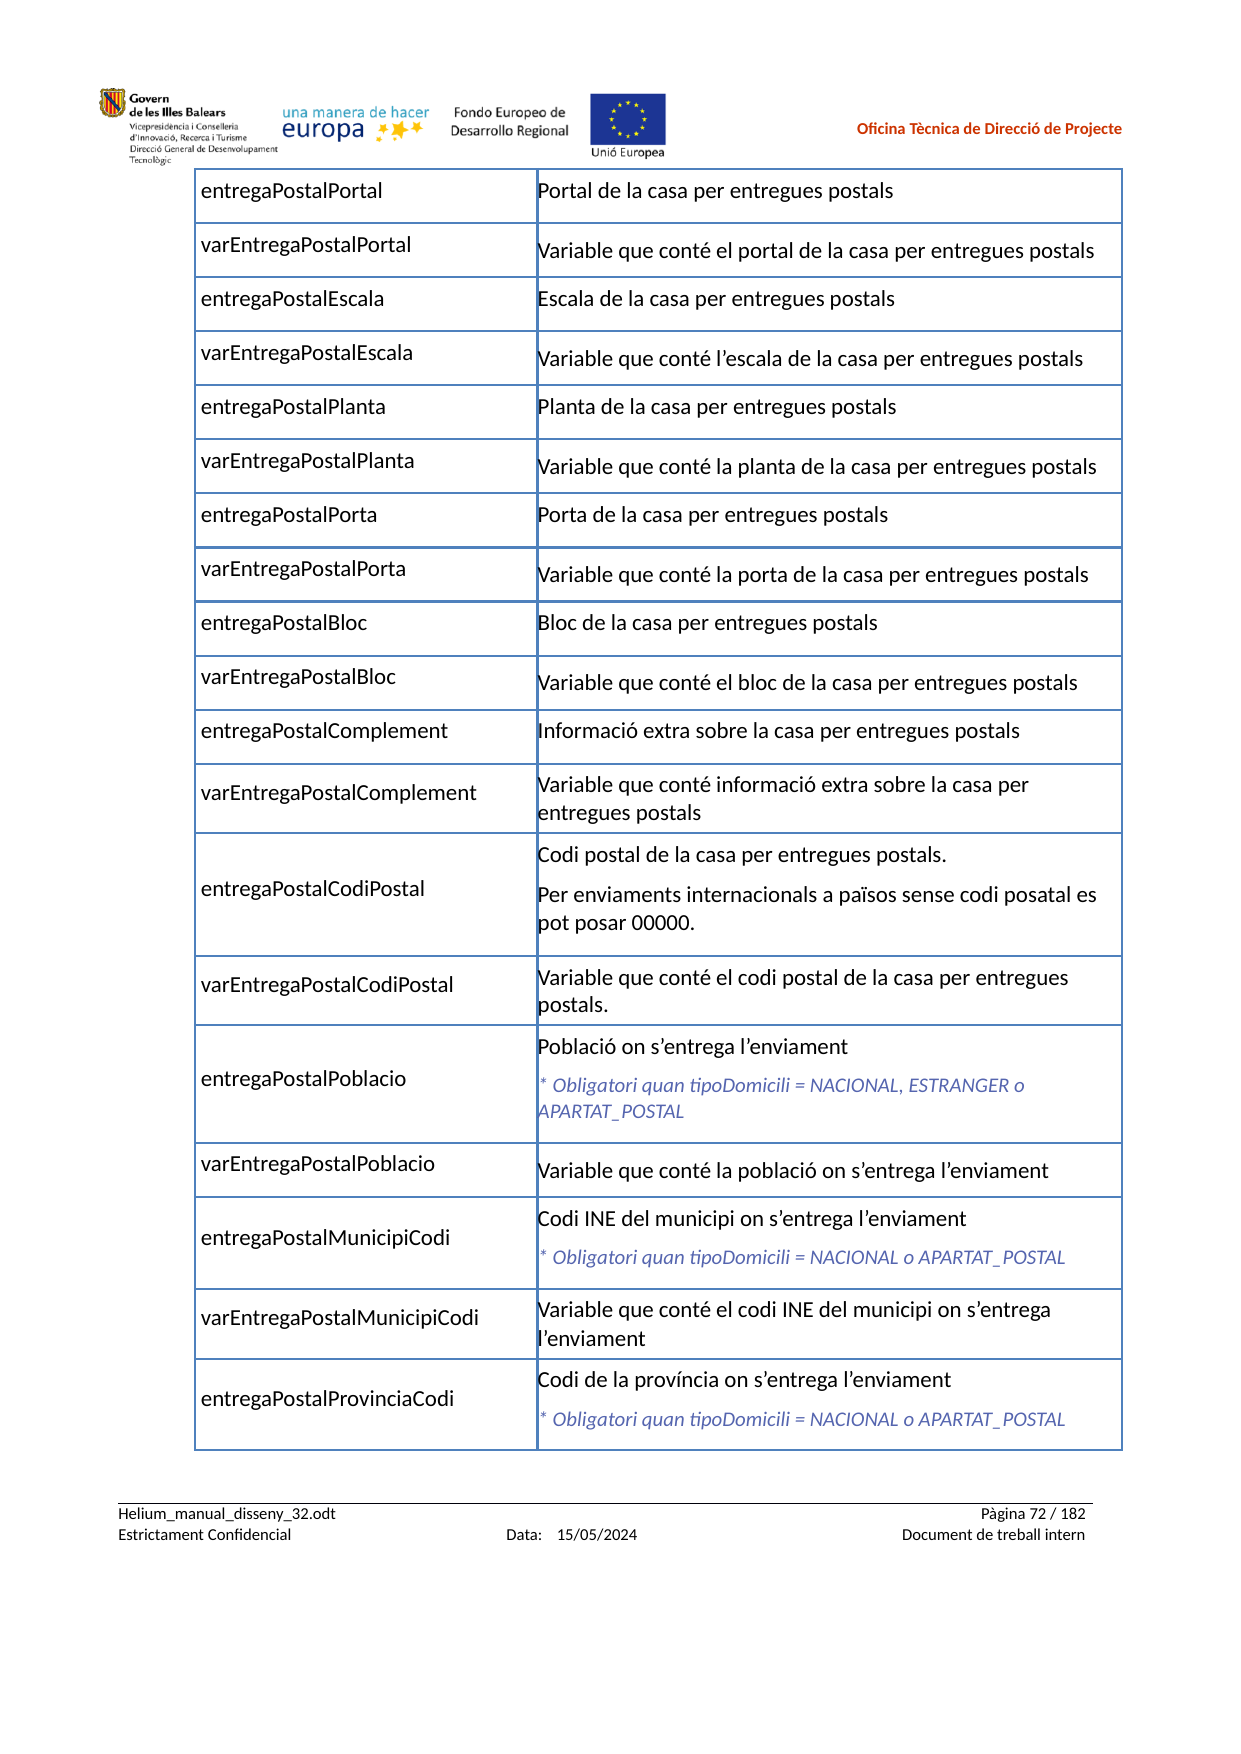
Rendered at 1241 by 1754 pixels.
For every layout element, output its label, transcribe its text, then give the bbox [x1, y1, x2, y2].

table_cell Codi postal de la casa per entregues postals. Per enviaments internacionals a països sense codi posatal es pot posar 00000. [539, 834, 1121, 955]
table_cell Variable que conté la porta de la casa per entregues postals [539, 549, 1121, 600]
table_cell Variable que conté informació extra sobre la casa per entregues postals [539, 765, 1121, 832]
table_cell entregaPostalPlanta [196, 386, 536, 438]
table_cell Escala de la casa per entregues postals [539, 278, 1121, 330]
table_cell entregaPostalPoblacio [196, 1026, 536, 1142]
table_cell Planta de la casa per entregues postals [539, 386, 1121, 438]
table_cell entregaPostalEscala [196, 278, 536, 330]
table_cell entregaPostalProvinciaCodi [196, 1360, 536, 1449]
table_cell entregaPostalBloc [196, 603, 536, 654]
table_cell Variable que conté el bloc de la casa per entregues postals [539, 657, 1121, 708]
table_cell Variable que conté el codi INE del municipi on s’entrega l’enviament [539, 1290, 1121, 1357]
table_cell Variable que conté el portal de la casa per entregues postals [539, 224, 1121, 276]
table_cell entregaPostalComplement [196, 711, 536, 763]
table_cell varEntregaPostalMunicipiCodi [196, 1290, 536, 1357]
table_cell varEntregaPostalComplement [196, 765, 536, 832]
table_cell Variable que conté el codi postal de la casa per entregues postals. [539, 957, 1121, 1024]
table_cell varEntregaPostalPortal [196, 224, 536, 276]
table_cell varEntregaPostalBloc [196, 657, 536, 708]
table_cell varEntregaPostalCodiPostal [196, 957, 536, 1024]
table_cell Variable que conté l’escala de la casa per entregues postals [539, 332, 1121, 384]
table_cell varEntregaPostalEscala [196, 332, 536, 384]
table_cell entregaPostalPortal [196, 170, 536, 222]
table_cell entregaPostalMunicipiCodi [196, 1198, 536, 1288]
table_cell Informació extra sobre la casa per entregues postals [539, 711, 1121, 763]
table_cell varEntregaPostalPorta [196, 549, 536, 600]
table_cell Porta de la casa per entregues postals [539, 494, 1121, 546]
picture [99, 87, 668, 166]
table_cell Codi de la província on s’entrega l’enviament * Obligatori quan tipoDomicili = NACIONAL o APARTAT_POSTAL [539, 1360, 1121, 1449]
table_cell Població on s’entrega l’enviament * Obligatori quan tipoDomicili = NACIONAL, ESTRANGER o APARTAT_POSTAL [539, 1026, 1121, 1142]
table_cell varEntregaPostalPlanta [196, 440, 536, 492]
table_cell entregaPostalPorta [196, 494, 536, 546]
table_cell Codi INE del municipi on s’entrega l’enviament * Obligatori quan tipoDomicili = NACIONAL o APARTAT_POSTAL [539, 1198, 1121, 1288]
table_cell Variable que conté la població on s’entrega l’enviament [539, 1144, 1121, 1196]
table_cell Variable que conté la planta de la casa per entregues postals [539, 440, 1121, 492]
table_cell entregaPostalCodiPostal [196, 834, 536, 955]
table_cell Portal de la casa per entregues postals [539, 170, 1121, 222]
table_cell Bloc de la casa per entregues postals [539, 603, 1121, 654]
table_cell varEntregaPostalPoblacio [196, 1144, 536, 1196]
